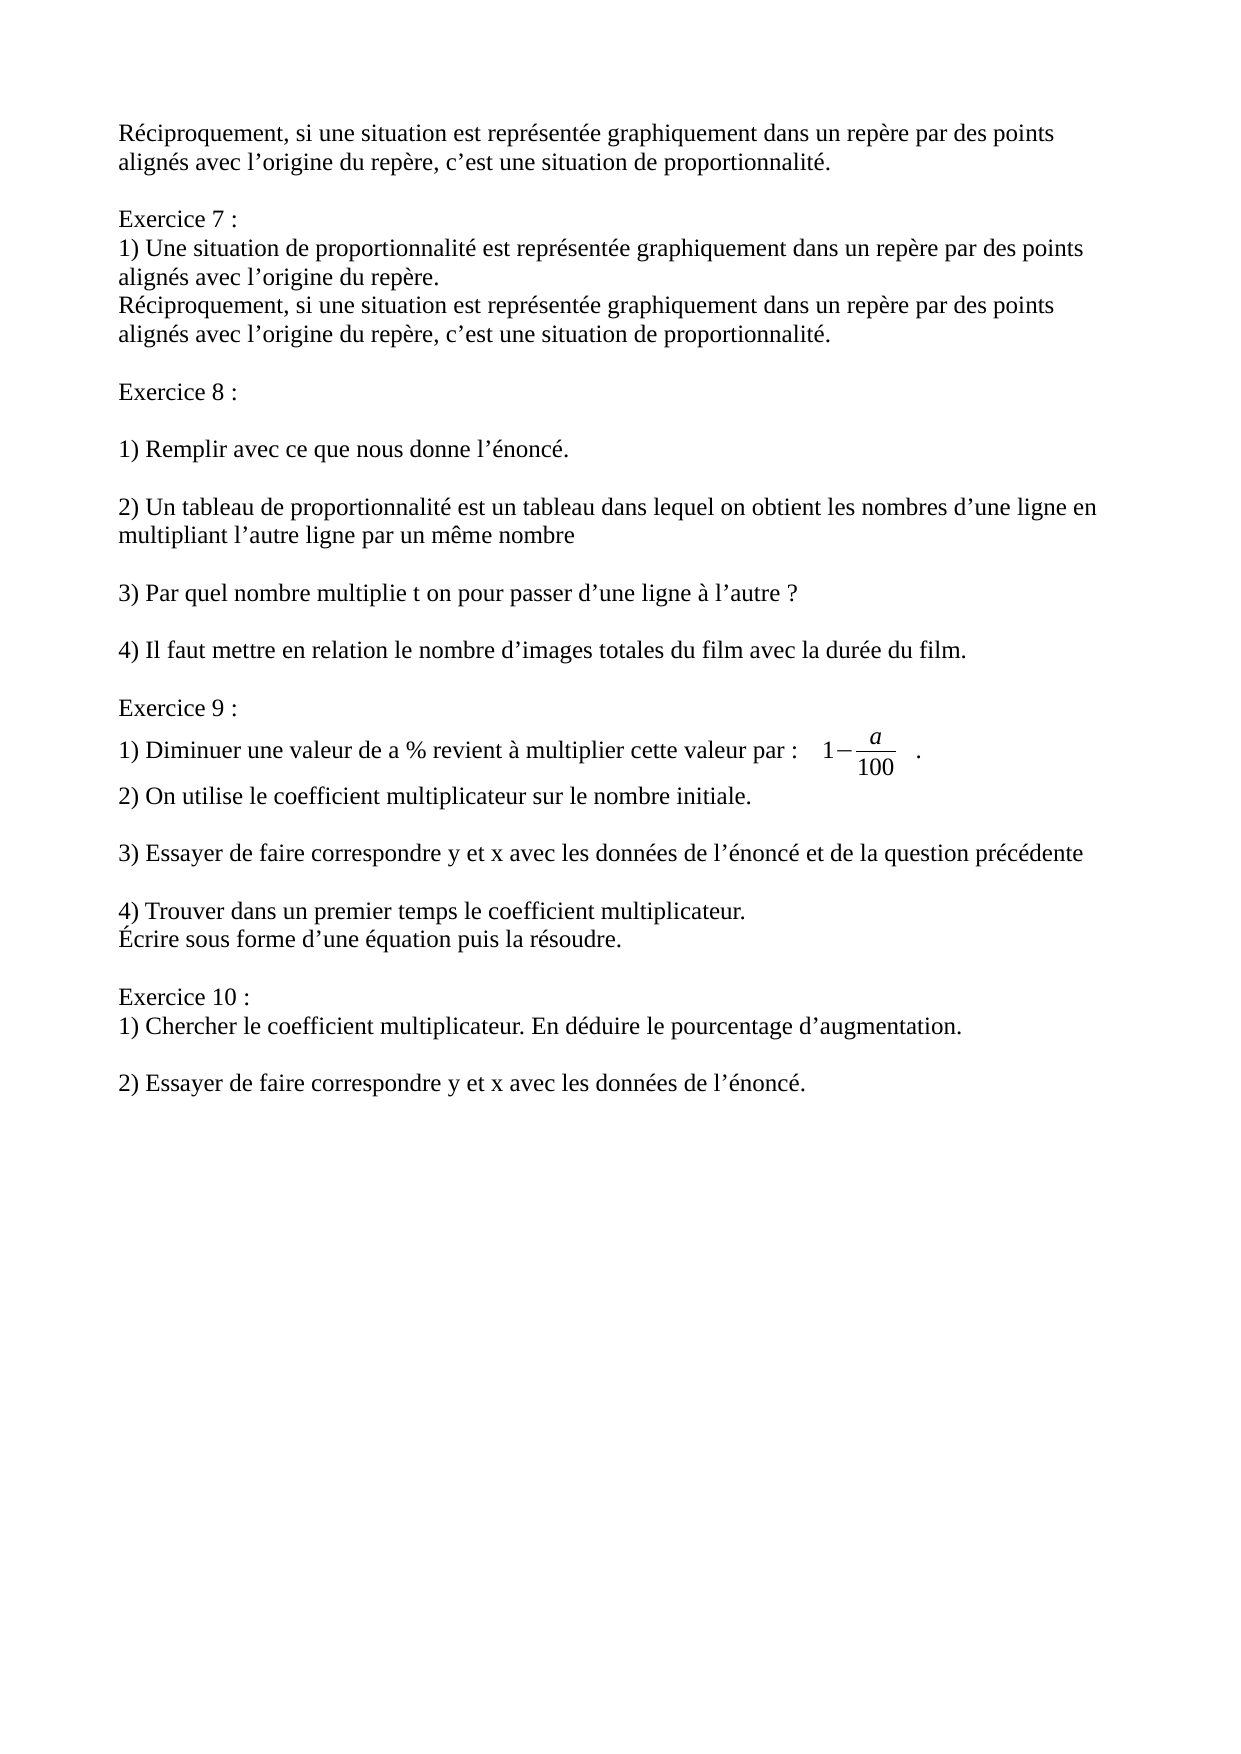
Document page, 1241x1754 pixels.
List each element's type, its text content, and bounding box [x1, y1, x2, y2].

text Écrire sous forme d’une équation puis la résoudre. [118, 924, 1122, 953]
text 1) Chercher le coefficient multiplicateur. En déduire le pourcentage d’augmentation. [118, 1011, 1122, 1039]
text 4) Il faut mettre en relation le nombre d’images totales du film avec la durée du film. [118, 636, 1122, 664]
text 2) Un tableau de proportionnalité est un tableau dans lequel on obtient les nombres d’une ligne en multipliant l’autre ligne par un même nombre [118, 492, 1122, 549]
text 1) Diminuer une valeur de a % revient à multiplier cette valeur par : . [118, 722, 1122, 781]
text 1) Remplir avec ce que nous donne l’énoncé. [118, 434, 1122, 463]
text Réciproquement, si une situation est représentée graphiquement dans un repère par des points alignés avec l’origine du repère, c’est une situation de proportionnalité. [118, 291, 1122, 348]
text 3) Par quel nombre multiplie t on pour passer d’une ligne à l’autre ? [118, 578, 1122, 607]
text Exercice 10 : [118, 982, 1122, 1011]
text 4) Trouver dans un premier temps le coefficient multiplicateur. [118, 896, 1122, 924]
text 2) On utilise le coefficient multiplicateur sur le nombre initiale. [118, 781, 1122, 809]
text Réciproquement, si une situation est représentée graphiquement dans un repère par des points alignés avec l’origine du repère, c’est une situation de proportionnalité. [118, 118, 1122, 176]
text Exercice 8 : [118, 377, 1122, 406]
text 1) Une situation de proportionnalité est représentée graphiquement dans un repère par des points alignés avec l’origine du repère. [118, 233, 1122, 291]
text Exercice 9 : [118, 693, 1122, 722]
text 2) Essayer de faire correspondre y et x avec les données de l’énoncé. [118, 1068, 1122, 1097]
text Exercice 7 : [118, 204, 1122, 233]
text 3) Essayer de faire correspondre y et x avec les données de l’énoncé et de la question précédente [118, 838, 1122, 867]
